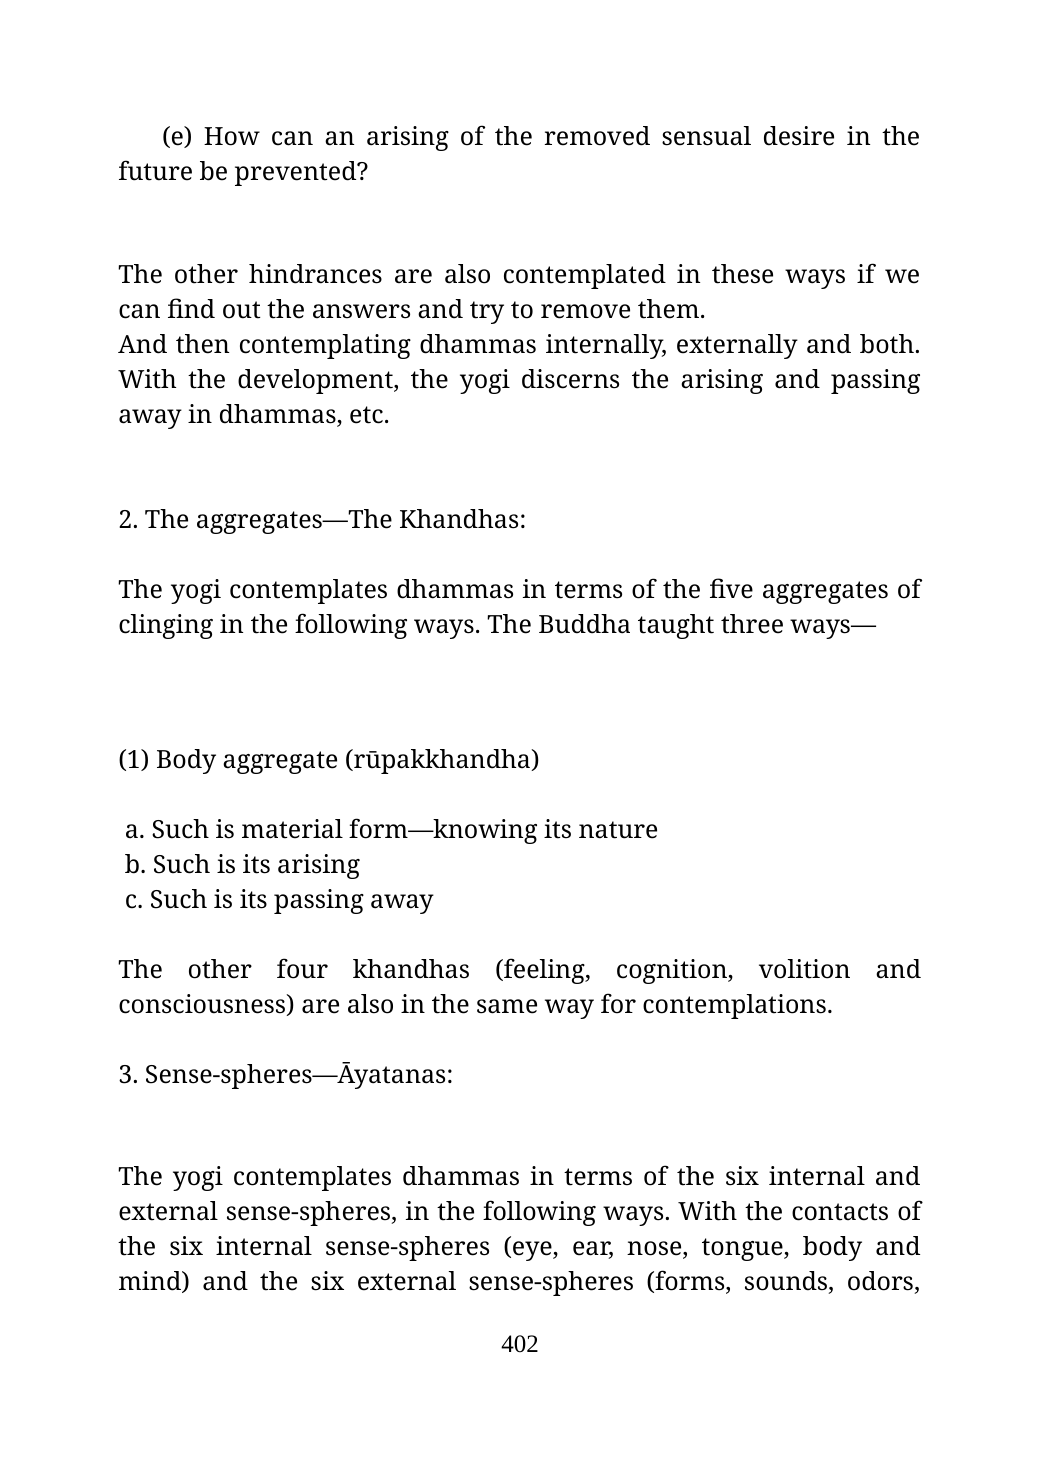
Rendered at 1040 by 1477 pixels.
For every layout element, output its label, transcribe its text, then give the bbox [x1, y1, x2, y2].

text The other hindrances are also contemplated in these ways if we can find out the answers and try to remove them. And then contemplating dhammas internally, externally and both. With the development, the yogi discerns the arising and passing away in dhammas, etc. 2. The aggregates—The Khandhas: The yogi contemplates dhammas in terms of the five aggregates of clinging in the following ways. The Buddha taught three ways— [118, 221, 922, 641]
text (e) How can an arising of the removed sensual desire in the future be prevented? [118, 118, 922, 188]
text (1) Body aggregate (rūpakkhandha) a. Such is material form—knowing its nature b. Such is its arising c. Such is its passing away The other four khandhas (feeling, cognition, volition and consciousness) are also in the same way for contemplations. 3. Sense-spheres—Āyatanas: [118, 741, 922, 1091]
text The yogi contemplates dhammas in terms of the six internal and external sense-spheres, in the following ways. With the contacts of the six internal sense-spheres (eye, ear, nose, tongue, body and mind) and the six external sense-spheres (forms, sounds, odors, [118, 1123, 922, 1298]
